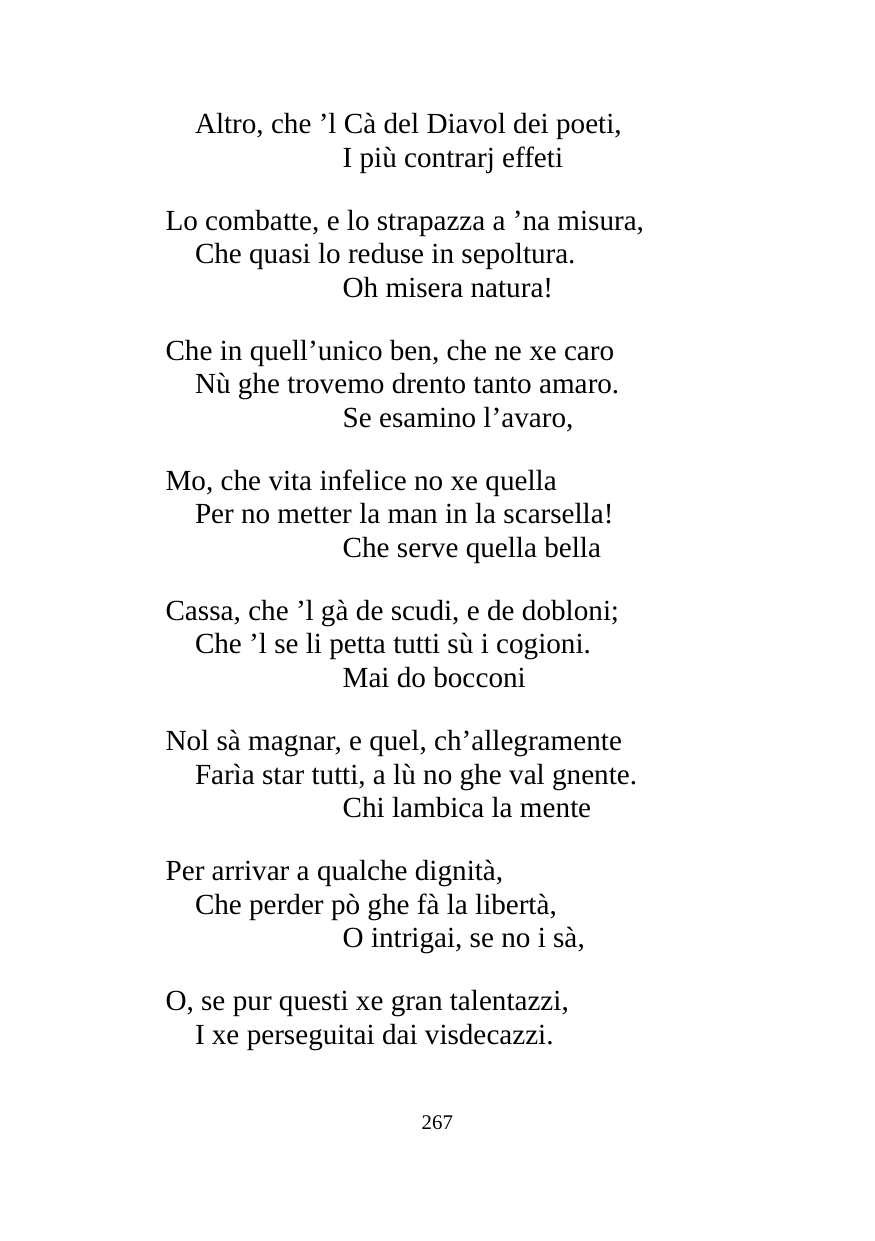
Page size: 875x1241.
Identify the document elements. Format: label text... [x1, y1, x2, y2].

text Nol sà magnar, e quel, ch’allegramente Farìa star tutti, a lù no ghe val gnente. Chi lambica la mente [165, 723, 768, 824]
text Lo combatte, e lo strapazza a ’na misura, Che quasi lo reduse in sepoltura. Oh misera natura! [165, 203, 768, 303]
text Per arrivar a qualche dignità, Che perder pò ghe fà la libertà, O intrigai, se no i sà, [165, 853, 768, 954]
text Che in quell’unico ben, che ne xe caro Nù ghe trovemo drento tanto amaro. Se esamino l’avaro, [165, 333, 768, 433]
text Cassa, che ’l gà de scudi, e de dobloni; Che ’l se li petta tutti sù i cogioni. Mai do bocconi [165, 593, 768, 694]
text O, se pur questi xe gran talentazzi, I xe perseguitai dai visdecazzi. [165, 983, 768, 1051]
text Altro, che ’l Cà del Diavol dei poeti, I più contrarj effeti [165, 106, 768, 173]
text Mo, che vita infelice no xe quella Per no metter la man in la scarsella! Che serve quella bella [165, 463, 768, 564]
